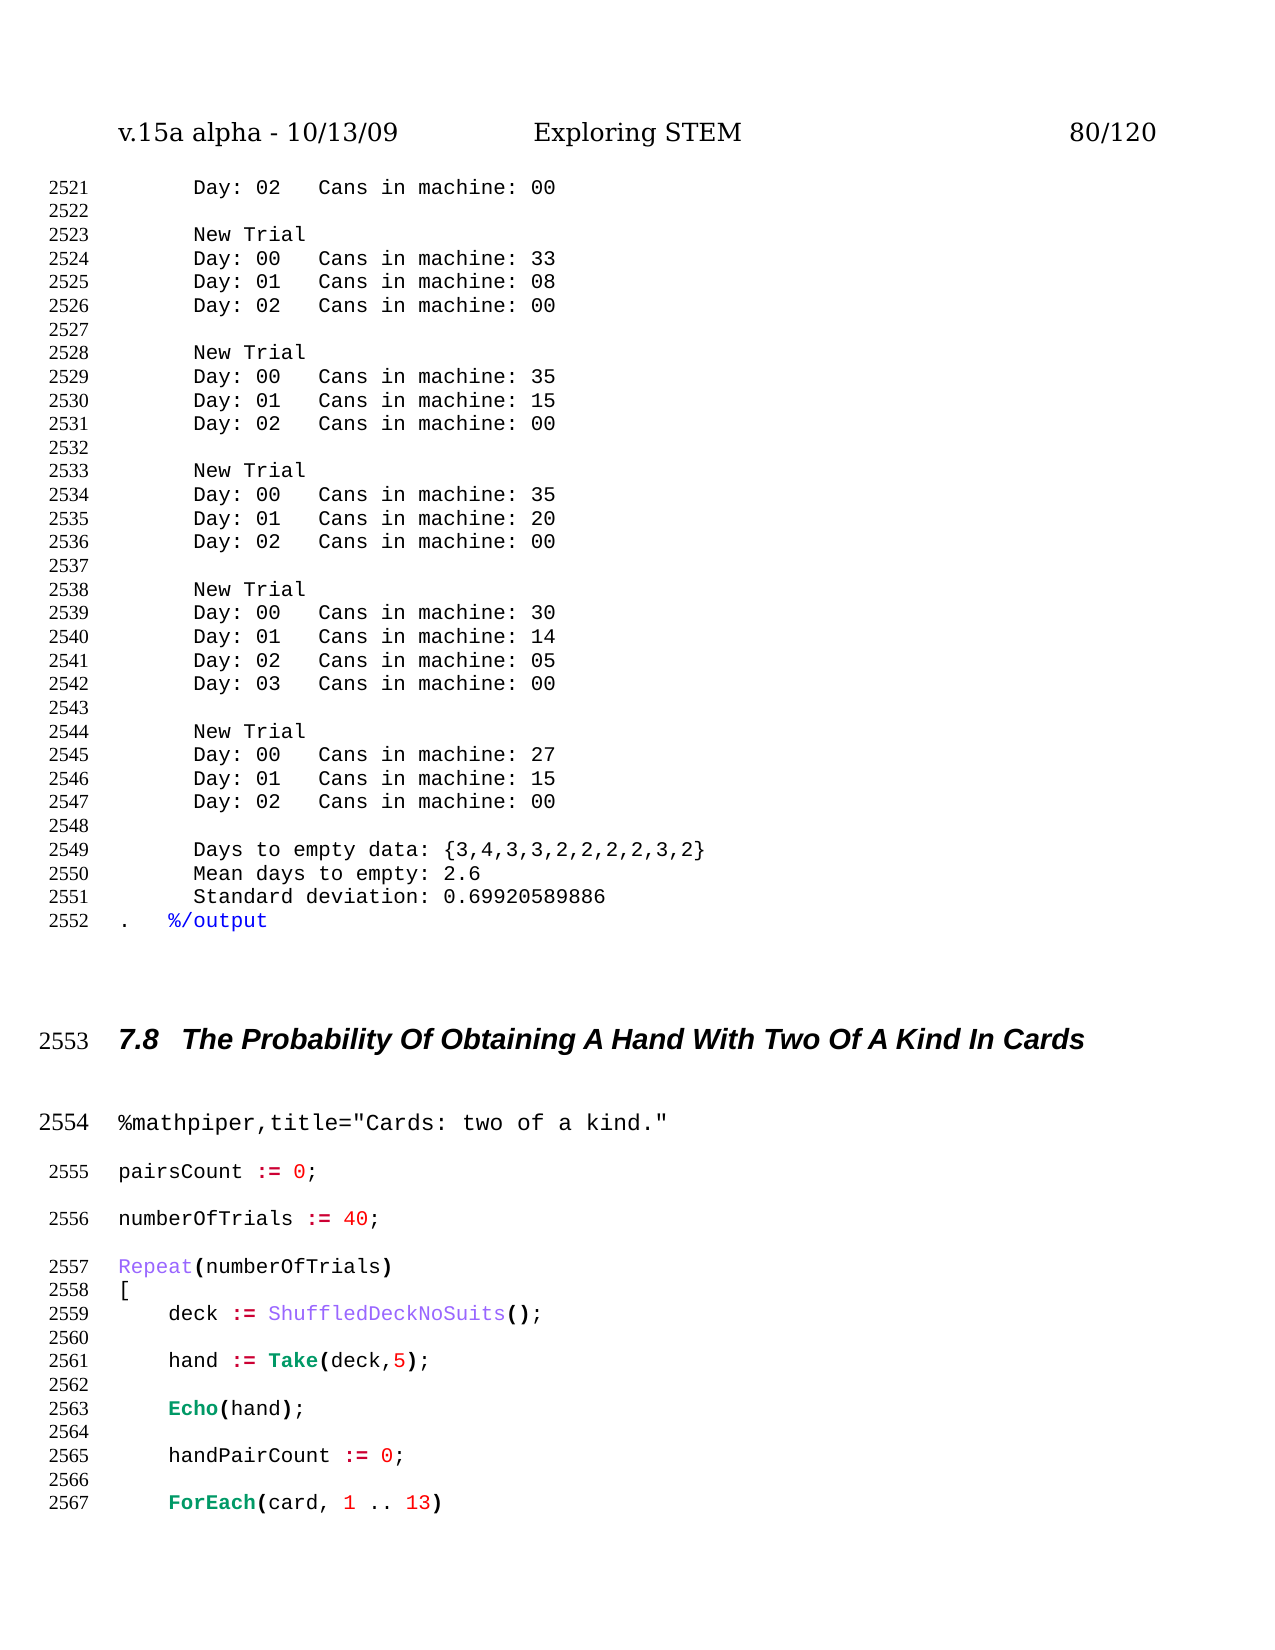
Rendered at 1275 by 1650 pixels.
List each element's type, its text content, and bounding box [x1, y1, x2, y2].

text Day: 03 Cans in machine: 00 [118, 673, 1157, 697]
text Day: 00 Cans in machine: 35 [118, 366, 1157, 389]
text handPairCount := 0; [118, 1445, 1157, 1468]
text Day: 01 Cans in machine: 20 [118, 508, 1157, 531]
text Day: 01 Cans in machine: 08 [118, 271, 1157, 295]
text Day: 01 Cans in machine: 15 [118, 768, 1157, 792]
text Day: 02 Cans in machine: 00 [118, 531, 1157, 555]
text New Trial [118, 721, 1157, 744]
text Standard deviation: 0.69920589886 [118, 886, 1157, 910]
text New Trial [118, 342, 1157, 366]
text Day: 02 Cans in machine: 00 [118, 177, 1157, 200]
text Mean days to empty: 2.6 [118, 862, 1157, 886]
text Echo(hand); [118, 1398, 1157, 1421]
subtitle The Probability Of Obtaining A Hand With Two Of A Kind In Cards [118, 1022, 1157, 1055]
text hand := Take(deck,5); [118, 1350, 1157, 1374]
text [ [118, 1279, 1157, 1303]
text Day: 02 Cans in machine: 00 [118, 413, 1157, 437]
text deck := ShuffledDeckNoSuits(); [118, 1303, 1157, 1327]
text Repeat(numberOfTrials) [118, 1256, 1157, 1279]
text ForEach(card, 1 .. 13) [118, 1492, 1157, 1516]
text New Trial [118, 579, 1157, 602]
text Day: 02 Cans in machine: 00 [118, 295, 1157, 319]
text numberOfTrials := 40; [118, 1208, 1157, 1232]
text Day: 01 Cans in machine: 14 [118, 626, 1157, 650]
text New Trial [118, 224, 1157, 248]
text Day: 00 Cans in machine: 30 [118, 602, 1157, 626]
text . %/output [118, 910, 1157, 933]
text Day: 00 Cans in machine: 33 [118, 248, 1157, 271]
text pairsCount := 0; [118, 1161, 1157, 1185]
text Day: 02 Cans in machine: 05 [118, 650, 1157, 673]
text New Trial [118, 461, 1157, 484]
text Day: 02 Cans in machine: 00 [118, 792, 1157, 815]
text %mathpiper,title="Cards: two of a kind." [118, 1112, 1157, 1137]
text Day: 00 Cans in machine: 27 [118, 744, 1157, 768]
text Day: 00 Cans in machine: 35 [118, 484, 1157, 508]
text Day: 01 Cans in machine: 15 [118, 389, 1157, 413]
text Days to empty data: {3,4,3,3,2,2,2,2,3,2} [118, 839, 1157, 862]
